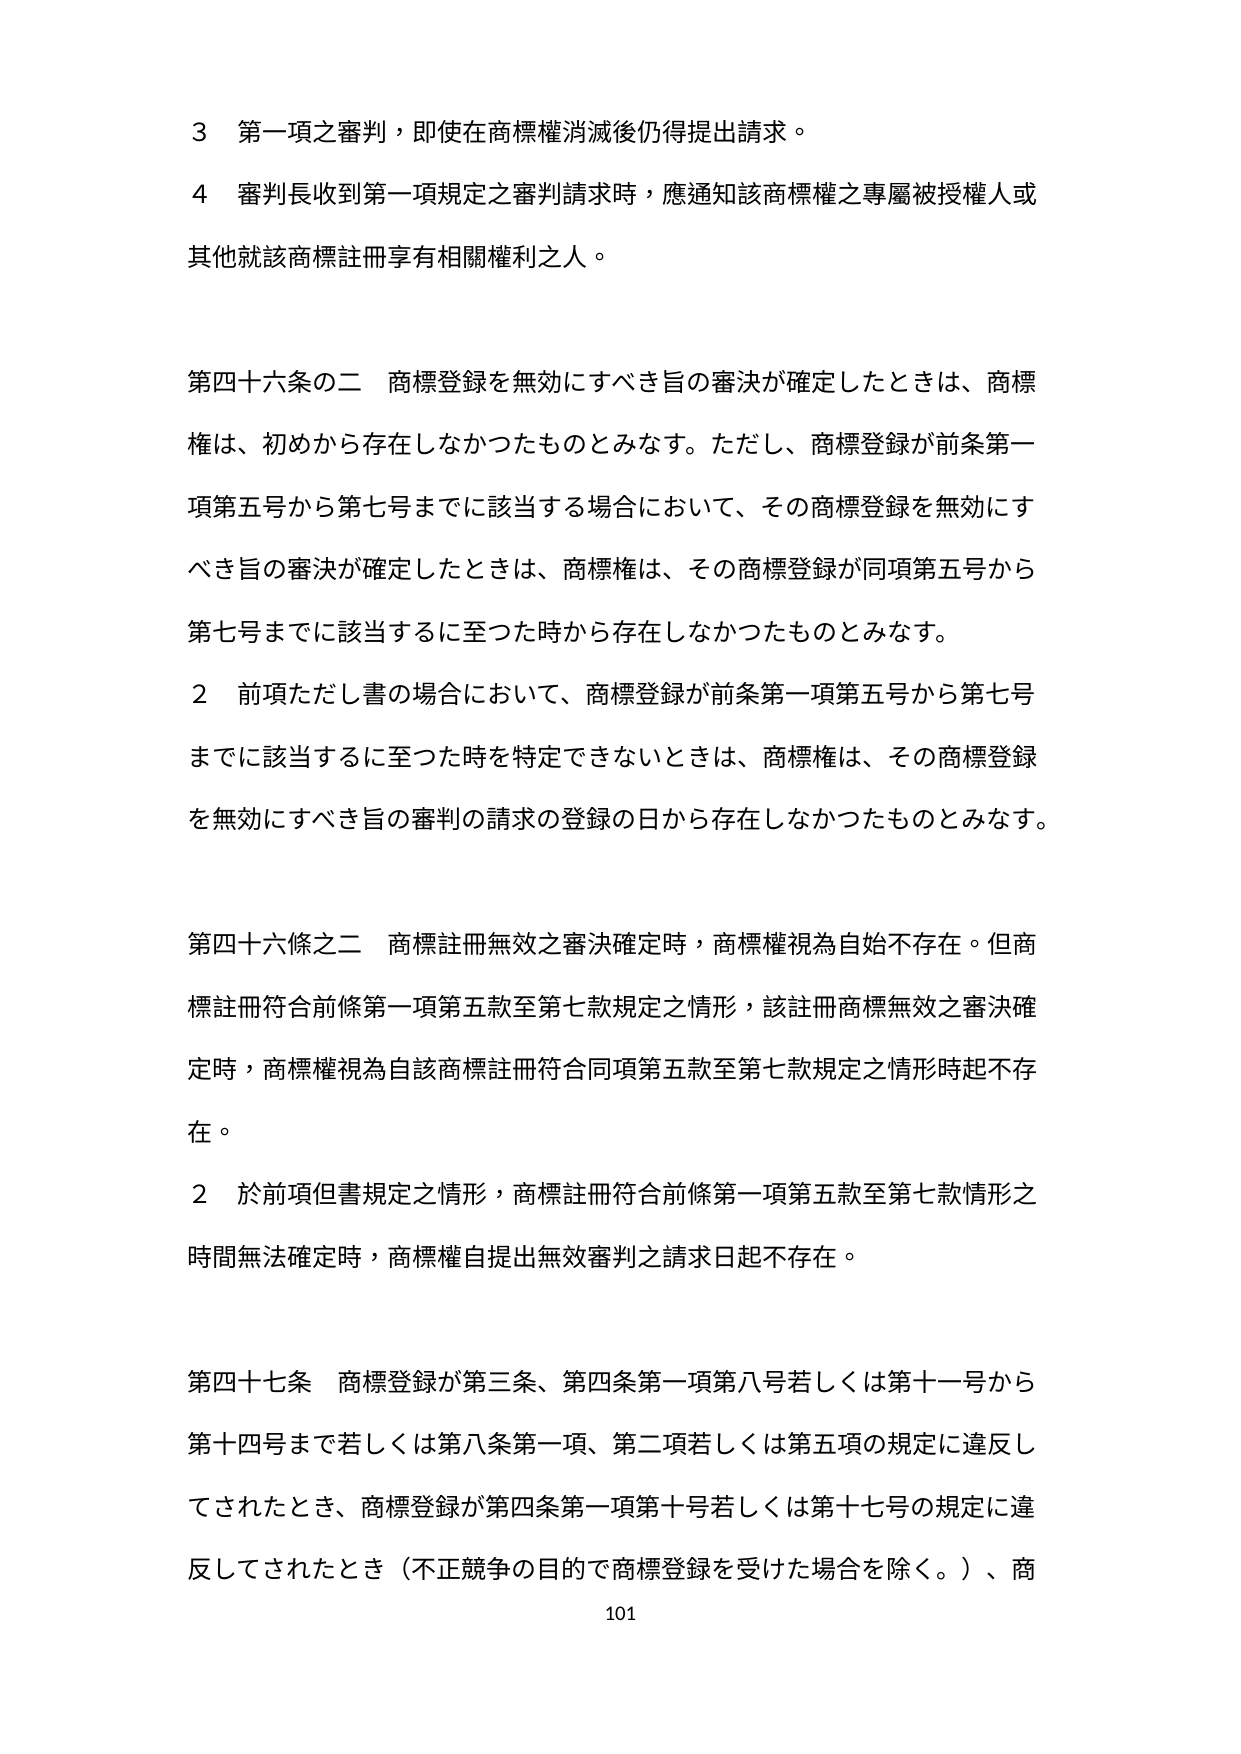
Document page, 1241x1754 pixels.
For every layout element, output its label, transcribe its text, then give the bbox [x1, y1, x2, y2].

text ３ 第一項之審判，即使在商標權消滅後仍得提出請求。 [187, 89, 1053, 151]
text 第四十七条 商標登録が第三条、第四条第一項第八号若しくは第十一号から第十四号まで若しくは第八条第一項、第二項若しくは第五項の規定に違反してされたとき、商標登録が第四条第一項第十号若しくは第十七号の規定に違反してされたとき（不正競争の目的で商標登録を受けた場合を除く。）、商 [187, 1339, 1053, 1589]
text 第四十六條之二 商標註冊無效之審決確定時，商標權視為自始不存在。但商標註冊符合前條第一項第五款至第七款規定之情形，該註冊商標無效之審決確定時，商標權視為自該商標註冊符合同項第五款至第七款規定之情形時起不存在。 [187, 901, 1053, 1151]
text ４ 審判長收到第一項規定之審判請求時，應通知該商標權之專屬被授權人或其他就該商標註冊享有相關權利之人。 [187, 151, 1053, 276]
text ２ 於前項但書規定之情形，商標註冊符合前條第一項第五款至第七款情形之時間無法確定時，商標權自提出無效審判之請求日起不存在。 [187, 1151, 1053, 1276]
text 第四十六条の二 商標登録を無効にすべき旨の審決が確定したときは、商標権は、初めから存在しなかつたものとみなす。ただし、商標登録が前条第一項第五号から第七号までに該当する場合において、その商標登録を無効にすべき旨の審決が確定したときは、商標権は、その商標登録が同項第五号から第七号までに該当するに至つた時から存在しなかつたものとみなす。 [187, 339, 1053, 651]
text ２ 前項ただし書の場合において、商標登録が前条第一項第五号から第七号までに該当するに至つた時を特定できないときは、商標権は、その商標登録を無効にすべき旨の審判の請求の登録の日から存在しなかつたものとみなす。 [187, 651, 1053, 839]
